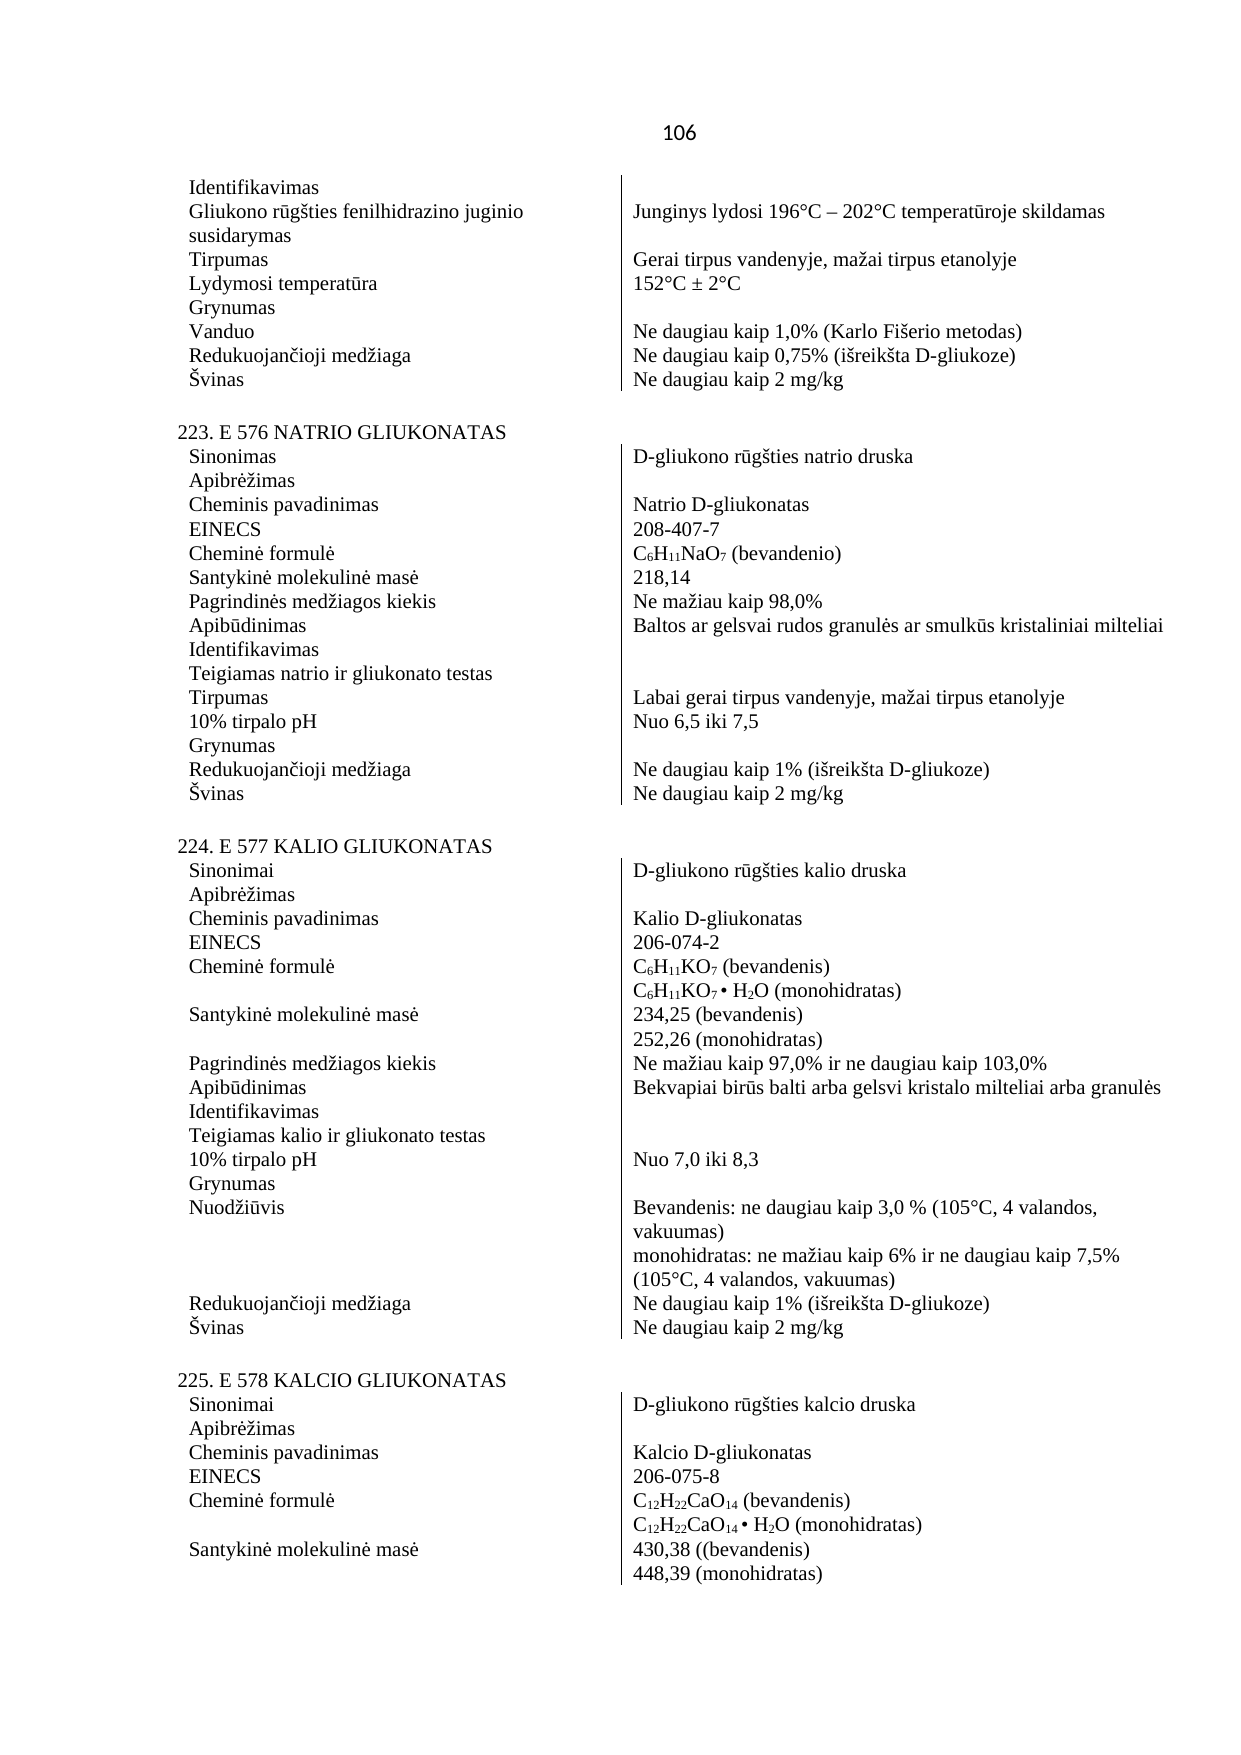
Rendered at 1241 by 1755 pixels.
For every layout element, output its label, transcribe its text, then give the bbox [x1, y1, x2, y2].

table_cell Kalio D-gliukonatas [622, 906, 1181, 930]
table_cell Ne daugiau kaip 0,75% (išreikšta D-gliukoze) [622, 343, 1181, 367]
table_cell Vanduo [177, 319, 621, 343]
table_cell Ne daugiau kaip 1,0% (Karlo Fišerio metodas) [622, 319, 1181, 343]
table_cell C6H11KO7 (bevandenis) C6H11KO7 • H2O (monohidratas) [622, 954, 1181, 1002]
table_cell 234,25 (bevandenis) 252,26 (monohidratas) [622, 1003, 1181, 1051]
table_cell Bekvapiai birūs balti arba gelsvi kristalo milteliai arba granulės [622, 1075, 1181, 1099]
table_cell 218,14 [622, 565, 1181, 589]
table_cell Gerai tirpus vandenyje, mažai tirpus etanolyje [622, 247, 1181, 271]
table_cell Tirpumas [177, 685, 621, 709]
table_cell C12H22CaO14 (bevandenis) C12H22CaO14 • H2O (monohidratas) [622, 1488, 1181, 1536]
table_cell Redukuojančioji medžiaga [177, 343, 621, 367]
table_cell Santykinė molekulinė masė [177, 565, 621, 589]
table_cell Apibrėžimas [177, 882, 621, 906]
table_cell Natrio D-gliukonatas [622, 493, 1181, 516]
table_header Sinonimai [177, 858, 621, 882]
table_cell [622, 661, 1181, 685]
table_cell Švinas [177, 368, 621, 391]
table_cell Identifikavimas [177, 1099, 621, 1123]
table_cell Labai gerai tirpus vandenyje, mažai tirpus etanolyje [622, 685, 1181, 709]
table_cell [622, 175, 1181, 199]
table_cell Redukuojančioji medžiaga [177, 1291, 621, 1315]
table_cell [622, 1099, 1181, 1123]
table_cell 10% tirpalo pH [177, 1147, 621, 1171]
table_cell [622, 1416, 1181, 1440]
table_cell Ne mažiau kaip 98,0% [622, 589, 1181, 613]
table_cell Cheminė formulė [177, 1488, 621, 1536]
table_cell 206-074-2 [622, 930, 1181, 954]
table_cell Pagrindinės medžiagos kiekis [177, 1051, 621, 1074]
table_cell Cheminis pavadinimas [177, 906, 621, 930]
text 224. E 577 KALIO GLIUKONATAS [177, 834, 1181, 858]
table_cell [622, 733, 1181, 757]
table_header D-gliukono rūgšties natrio druska [622, 444, 1181, 468]
table_cell Nuo 6,5 iki 7,5 [622, 709, 1181, 733]
table_cell Santykinė molekulinė masė [177, 1536, 621, 1584]
table_cell [622, 1123, 1181, 1147]
table_cell Santykinė molekulinė masė [177, 1003, 621, 1051]
table_cell Grynumas [177, 733, 621, 757]
table_cell Švinas [177, 1315, 621, 1339]
table_header D-gliukono rūgšties kalcio druska [622, 1392, 1181, 1416]
table_header Sinonimai [177, 1392, 621, 1416]
table_cell Lydymosi temperatūra [177, 271, 621, 295]
table_cell Identifikavimas [177, 175, 621, 199]
table_cell 206-075-8 [622, 1464, 1181, 1488]
table_cell Nuo 7,0 iki 8,3 [622, 1147, 1181, 1171]
table_cell Tirpumas [177, 247, 621, 271]
table_cell Cheminė formulė [177, 541, 621, 564]
table_cell Cheminis pavadinimas [177, 493, 621, 516]
table_cell EINECS [177, 516, 621, 541]
table_cell Cheminė formulė [177, 954, 621, 1002]
table_cell Apibūdinimas [177, 1075, 621, 1099]
table_cell C6H11NaO7 (bevandenio) [622, 541, 1181, 564]
table_cell 430,38 ((bevandenis) 448,39 (monohidratas) [622, 1536, 1181, 1584]
table_cell Apibrėžimas [177, 468, 621, 492]
table_cell Ne daugiau kaip 2 mg/kg [622, 1315, 1181, 1339]
table_cell Grynumas [177, 1171, 621, 1195]
text 225. E 578 KALCIO GLIUKONATAS [177, 1368, 1181, 1392]
table_cell Apibrėžimas [177, 1416, 621, 1440]
table_cell Ne daugiau kaip 2 mg/kg [622, 368, 1181, 391]
table_cell EINECS [177, 1464, 621, 1488]
table_cell Kalcio D-gliukonatas [622, 1440, 1181, 1464]
table_cell Teigiamas natrio ir gliukonato testas [177, 661, 621, 685]
table_cell Bevandenis: ne daugiau kaip 3,0 % (105°C, 4 valandos, vakuumas) monohidratas: ne mažiau kaip 6% ir ne daugiau kaip 7,5% (105°C, 4 valandos, vakuumas) [622, 1195, 1181, 1291]
table_cell Ne daugiau kaip 2 mg/kg [622, 781, 1181, 805]
table_cell Ne mažiau kaip 97,0% ir ne daugiau kaip 103,0% [622, 1051, 1181, 1074]
table_cell Junginys lydosi 196°C – 202°C temperatūroje skildamas [622, 199, 1181, 247]
table_cell [622, 882, 1181, 906]
text 223. E 576 NATRIO GLIUKONATAS [177, 420, 1181, 444]
table_cell Ne daugiau kaip 1% (išreikšta D-gliukoze) [622, 1291, 1181, 1315]
table_cell Apibūdinimas [177, 613, 621, 637]
table_cell Švinas [177, 781, 621, 805]
table_cell [622, 1171, 1181, 1195]
table_cell 208-407-7 [622, 516, 1181, 541]
table_cell Baltos ar gelsvai rudos granulės ar smulkūs kristaliniai milteliai [622, 613, 1181, 637]
table_cell Grynumas [177, 295, 621, 319]
table_cell Identifikavimas [177, 637, 621, 661]
table_cell Gliukono rūgšties fenilhidrazino juginio susidarymas [177, 199, 621, 247]
table_cell [622, 637, 1181, 661]
table_cell Cheminis pavadinimas [177, 1440, 621, 1464]
table_cell [622, 468, 1181, 492]
table_cell EINECS [177, 930, 621, 954]
table_cell Ne daugiau kaip 1% (išreikšta D-gliukoze) [622, 757, 1181, 781]
table_cell [622, 295, 1181, 319]
table_cell 152°C ± 2°C [622, 271, 1181, 295]
table_cell Pagrindinės medžiagos kiekis [177, 589, 621, 613]
table_cell Nuodžiūvis [177, 1195, 621, 1291]
table_cell Redukuojančioji medžiaga [177, 757, 621, 781]
table_header Sinonimas [177, 444, 621, 468]
table_cell Teigiamas kalio ir gliukonato testas [177, 1123, 621, 1147]
table_cell 10% tirpalo pH [177, 709, 621, 733]
table_header D-gliukono rūgšties kalio druska [622, 858, 1181, 882]
